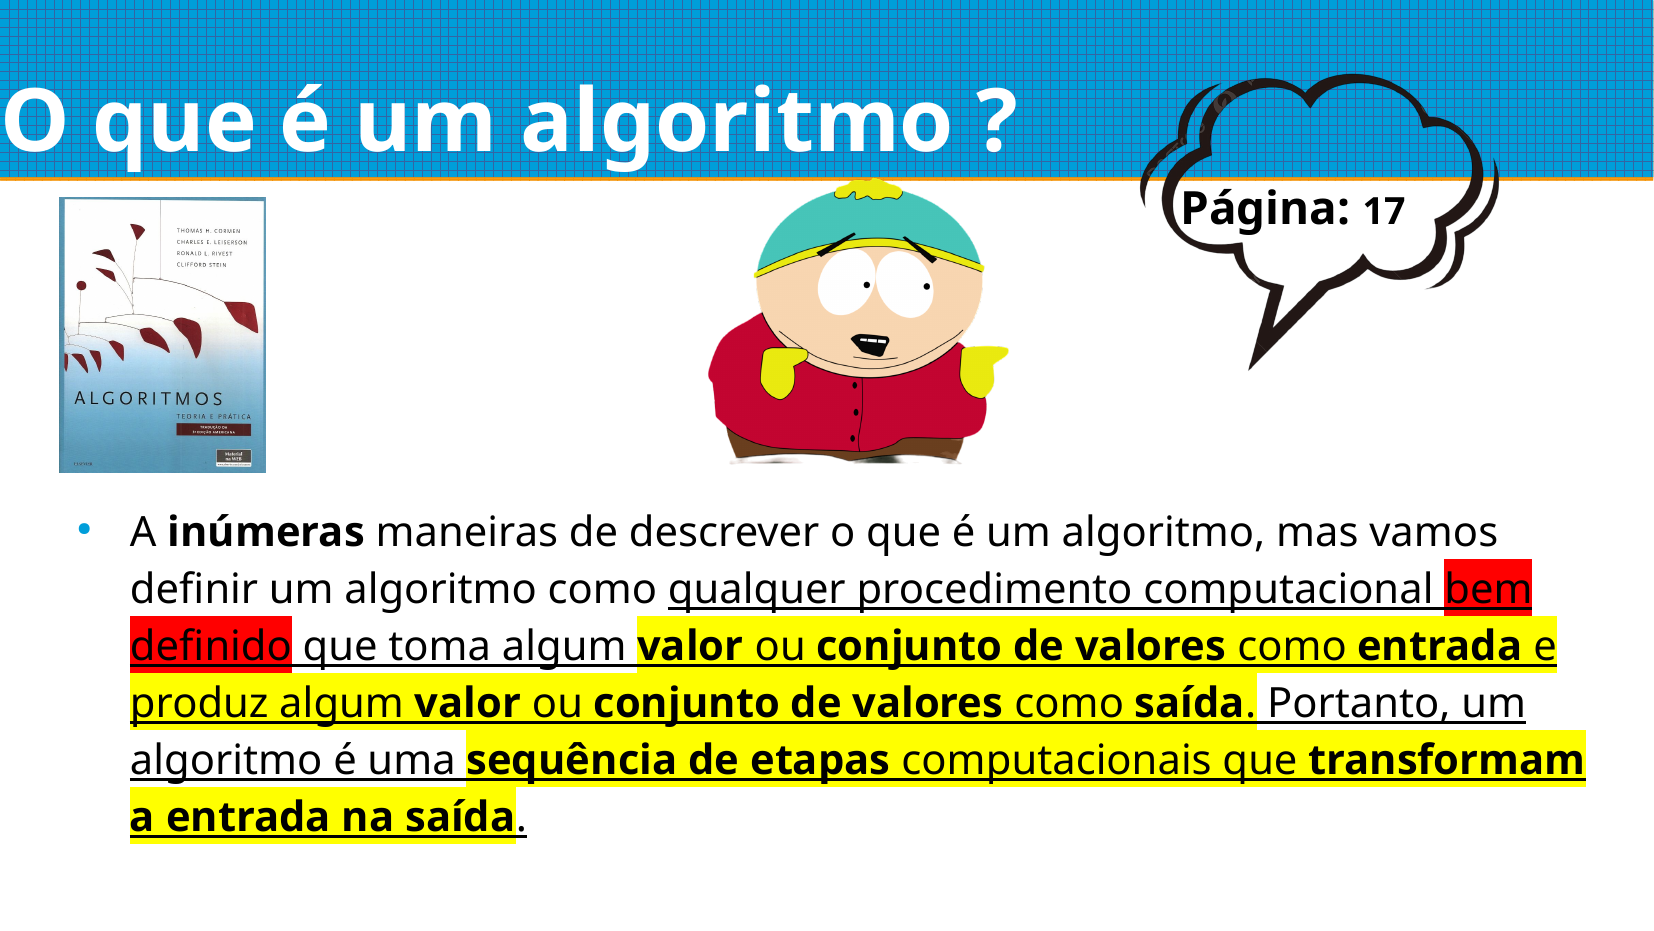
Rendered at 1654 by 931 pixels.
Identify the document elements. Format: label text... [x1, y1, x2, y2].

text_box Página: 17 [1174, 147, 1506, 266]
title O que é um algoritmo ? [0, 21, 1122, 178]
picture [1200, 75, 1474, 147]
picture [59, 197, 266, 473]
list A inúmeras maneiras de descrever o que é um algoritmo, mas vamos definir um algoritmo como qualquer procedimento computacional bem definido que toma algum valor ou conjunto de valores como entrada e produz algum valor ou conjunto de valores como saída. Portanto, um algoritmo é uma sequência de etapas computacionais que transformam a entrada na saída. [59, 501, 1595, 931]
picture [649, 178, 1063, 473]
picture [1122, 89, 1536, 414]
